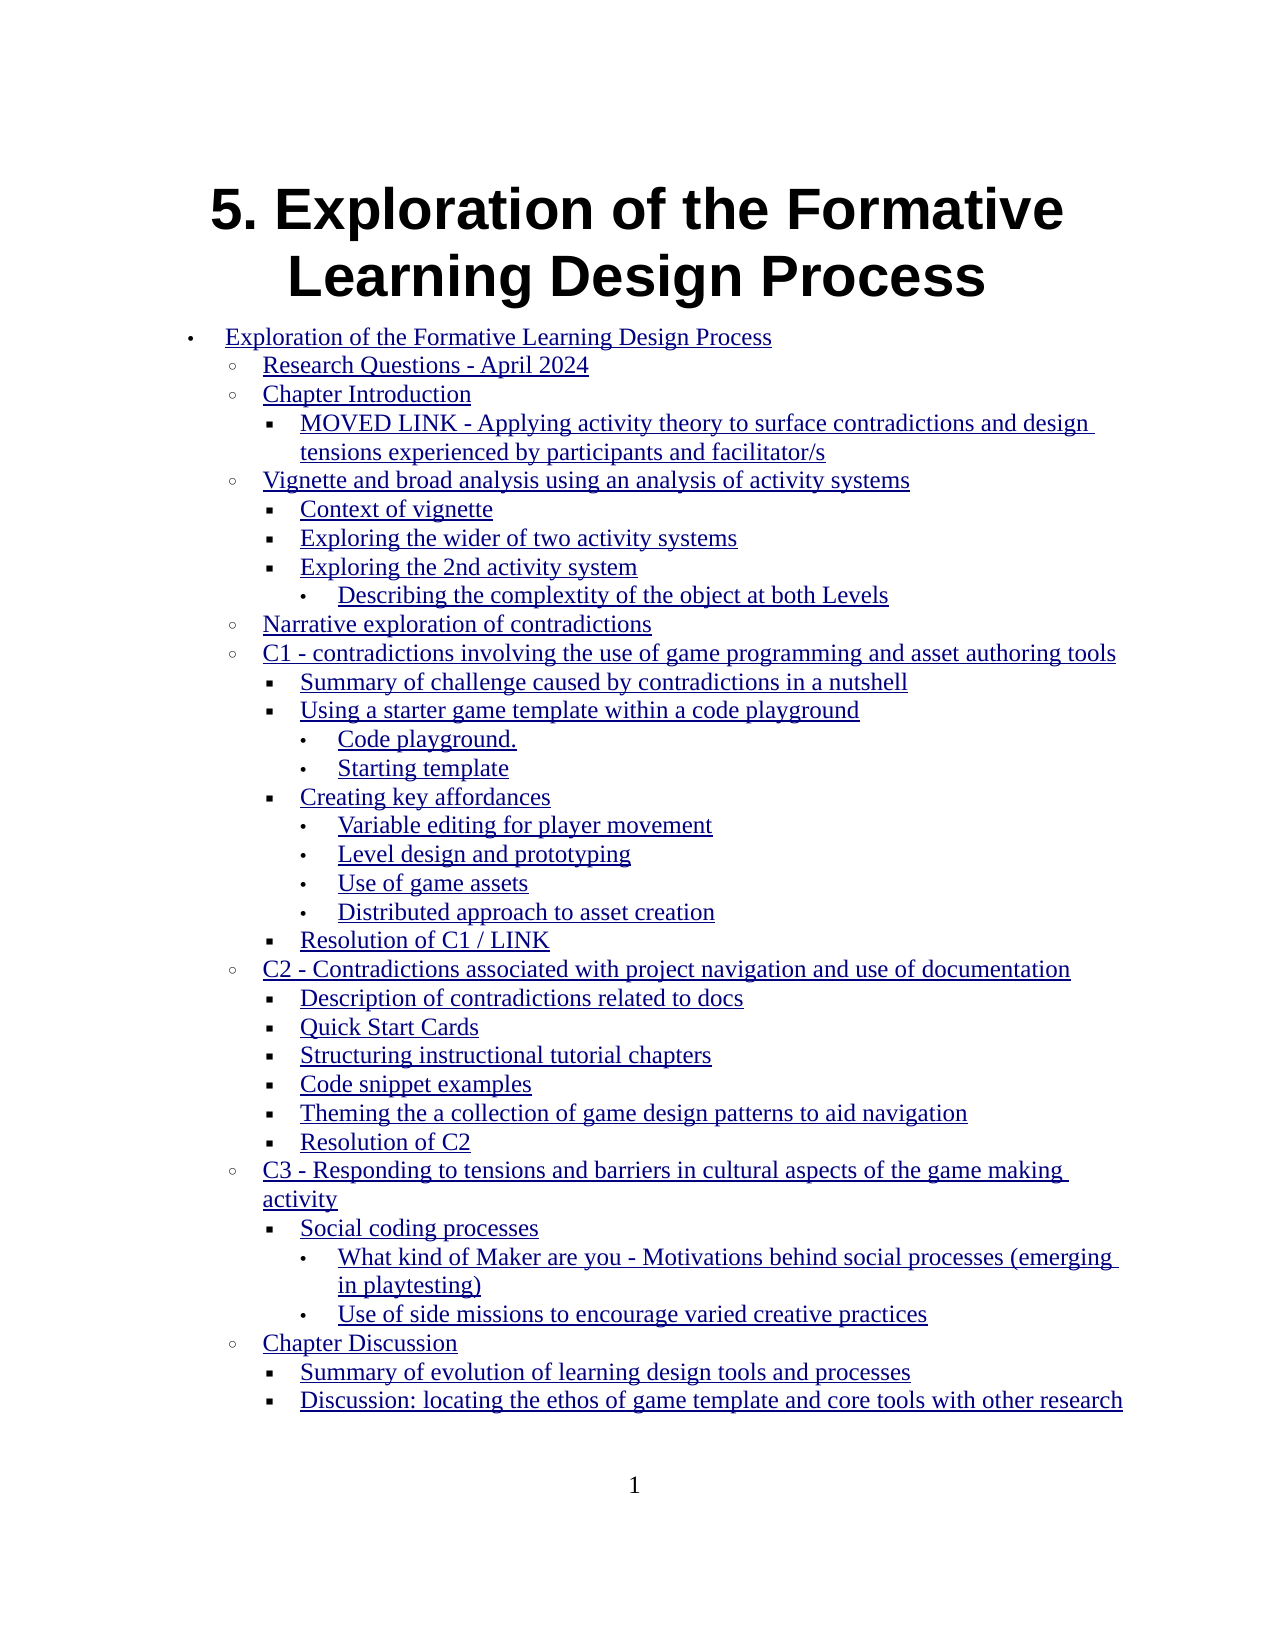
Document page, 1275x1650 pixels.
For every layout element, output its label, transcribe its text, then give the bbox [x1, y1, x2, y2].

list C3 - Responding to tensions and barriers in cultural aspects of the game making activity [225, 1155, 1125, 1213]
list Code snippet examples [262, 1069, 1125, 1098]
list Exploring the wider of two activity systems [262, 523, 1125, 552]
list Use of game assets [300, 868, 1125, 897]
list Quick Start Cards [262, 1012, 1125, 1040]
list C1 - contradictions involving the use of game programming and asset authoring tools [225, 638, 1125, 667]
list Level design and prototyping [300, 839, 1125, 868]
list Exploration of the Formative Learning Design Process [187, 322, 1125, 350]
list Vignette and broad analysis using an analysis of activity systems [225, 465, 1125, 494]
list Using a starter game template within a code playground [262, 695, 1125, 724]
title 5. Exploration of the Formative Learning Design Process [150, 175, 1125, 309]
list Discussion: locating the ethos of game template and core tools with other research [262, 1385, 1125, 1414]
list Resolution of C2 [262, 1127, 1125, 1155]
list Description of contradictions related to docs [262, 983, 1125, 1012]
list MOVED LINK - Applying activity theory to surface contradictions and design tensions experienced by participants and facilitator/s [262, 408, 1125, 465]
list What kind of Maker are you - Motivations behind social processes (emerging in playtesting) [300, 1242, 1125, 1299]
list Code playground. [300, 724, 1125, 753]
list Use of side missions to encourage varied creative practices [300, 1299, 1125, 1328]
list Starting template [300, 753, 1125, 782]
list Resolution of C1 / LINK [262, 925, 1125, 954]
list Social coding processes [262, 1213, 1125, 1242]
list Distributed approach to asset creation [300, 897, 1125, 925]
list Summary of challenge caused by contradictions in a nutshell [262, 667, 1125, 695]
list Narrative exploration of contradictions [225, 609, 1125, 638]
list Describing the complextity of the object at both Levels [300, 580, 1125, 609]
list Research Questions - April 2024 [225, 350, 1125, 379]
list Variable editing for player movement [300, 810, 1125, 839]
list Exploring the 2nd activity system [262, 552, 1125, 580]
list Chapter Introduction [225, 379, 1125, 408]
list Summary of evolution of learning design tools and processes [262, 1357, 1125, 1385]
list C2 - Contradictions associated with project navigation and use of documentation [225, 954, 1125, 983]
list Creating key affordances [262, 782, 1125, 810]
list Structuring instructional tutorial chapters [262, 1040, 1125, 1069]
list Chapter Discussion [225, 1328, 1125, 1357]
list Context of vignette [262, 494, 1125, 523]
list Theming the a collection of game design patterns to aid navigation [262, 1098, 1125, 1127]
